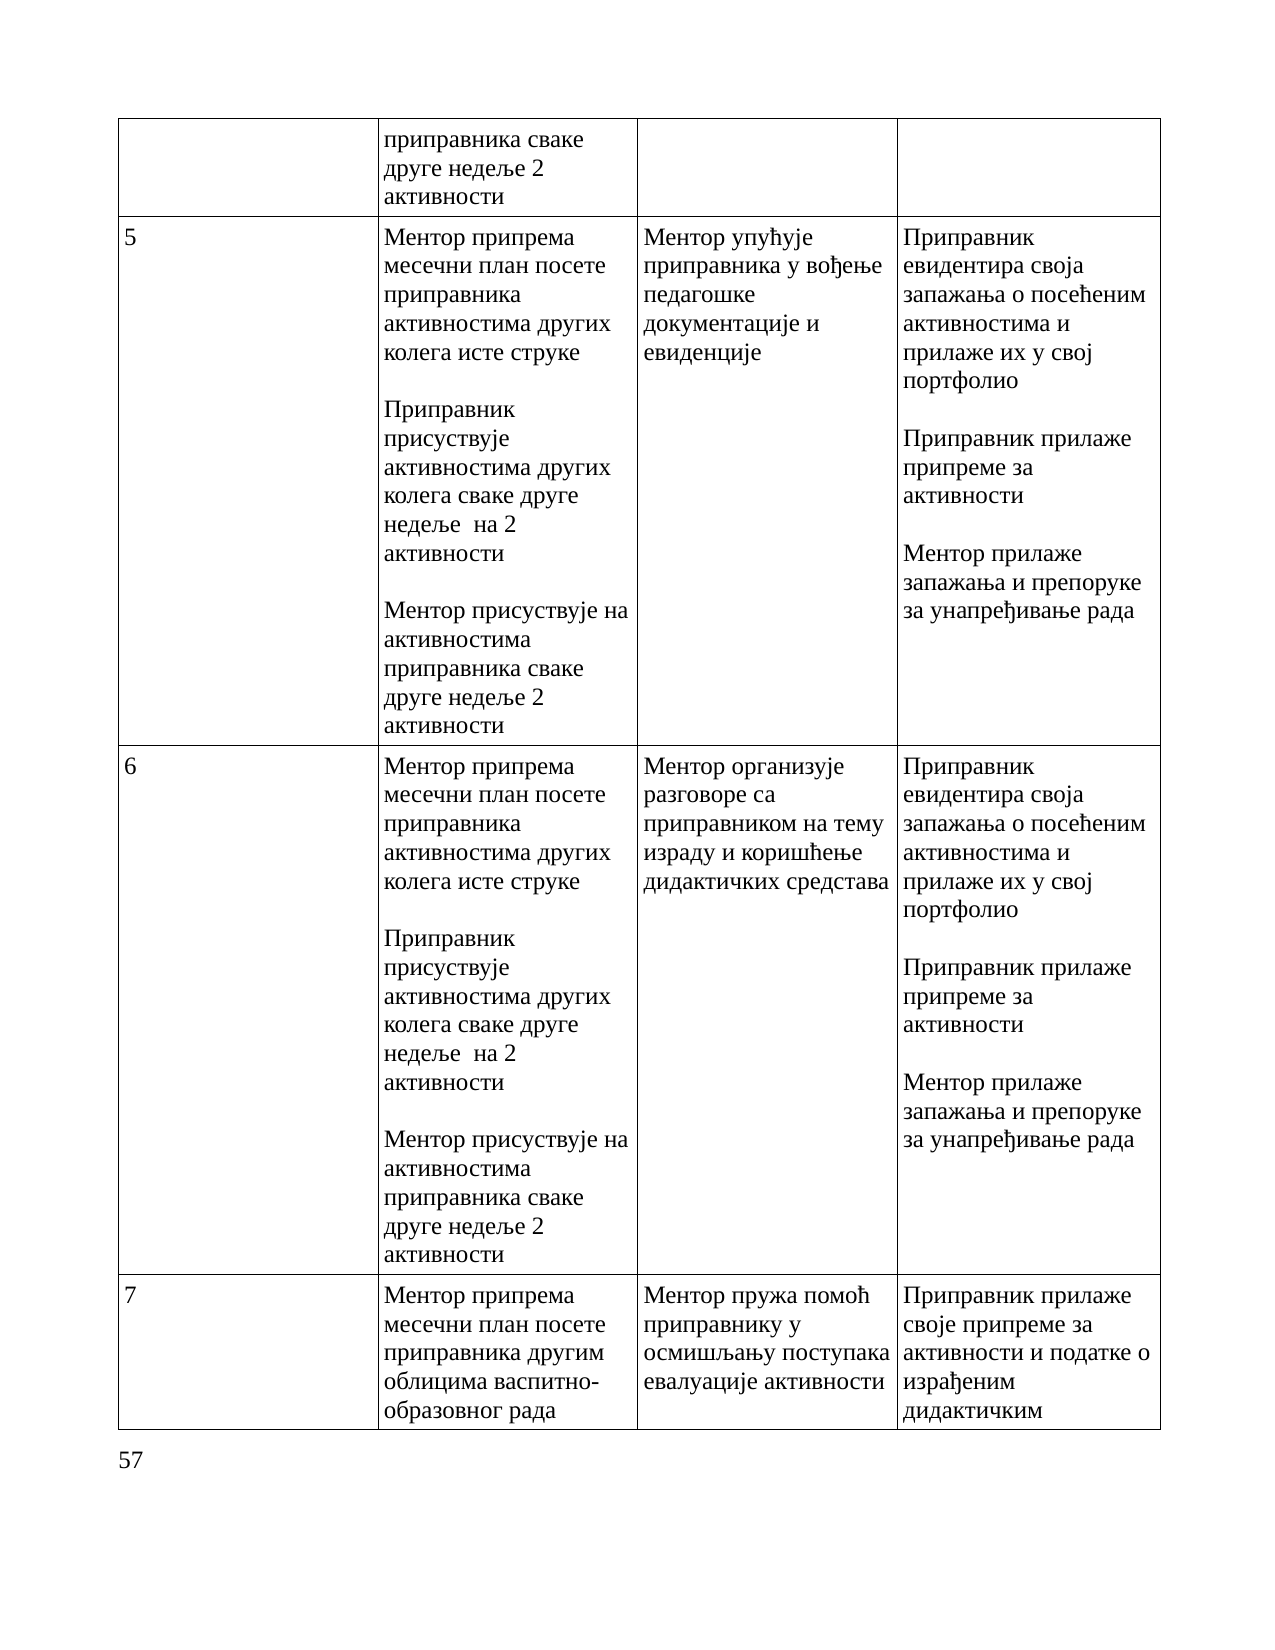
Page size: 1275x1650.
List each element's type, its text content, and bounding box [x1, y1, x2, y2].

table_cell Ментор припрема месечни план посете приправника активностима других колега исте струке Приправник присуствује активностима других колега сваке друге недеље на 2 активности Ментор присуствује на активностима приправника сваке друге недеље 2 активности [379, 217, 637, 745]
table_cell Приправник евидентира своја запажања о посећеним активностима и прилаже их у свој портфолио Приправник прилаже припреме за активности Ментор прилаже запажања и препоруке за унапређивање рада [898, 217, 1160, 745]
table_cell [119, 119, 378, 216]
table_cell Ментор припрема месечни план посете приправника другим облицима васпитно-образовног рада [379, 1275, 637, 1429]
table_cell Ментор организује разговоре са приправником на тему израду и коришћење дидактичких средстава [638, 746, 897, 1274]
table_cell 5 [119, 217, 378, 745]
table_cell [638, 119, 897, 216]
table_cell Приправник прилаже своје припреме за активности и податке о израђеним дидактичким [898, 1275, 1160, 1429]
table_cell Ментор припрема месечни план посете приправника активностима других колега исте струке Приправник присуствује активностима других колега сваке друге недеље на 2 активности Ментор присуствује на активностима приправника сваке друге недеље 2 активности [379, 746, 637, 1274]
table_cell Ментор пружа помоћ приправнику у осмишљању поступака евалуације активности [638, 1275, 897, 1429]
table_cell Приправник евидентира своја запажања о посећеним активностима и прилаже их у свој портфолио Приправник прилаже припреме за активности Ментор прилаже запажања и препоруке за унапређивање рада [898, 746, 1160, 1274]
table_cell 7 [119, 1275, 378, 1429]
table_cell 6 [119, 746, 378, 1274]
table_cell приправника сваке друге недеље 2 активности [379, 119, 637, 216]
table_cell [898, 119, 1160, 216]
table_cell Ментор упућује приправника у вођење педагошке документације и евиденције [638, 217, 897, 745]
